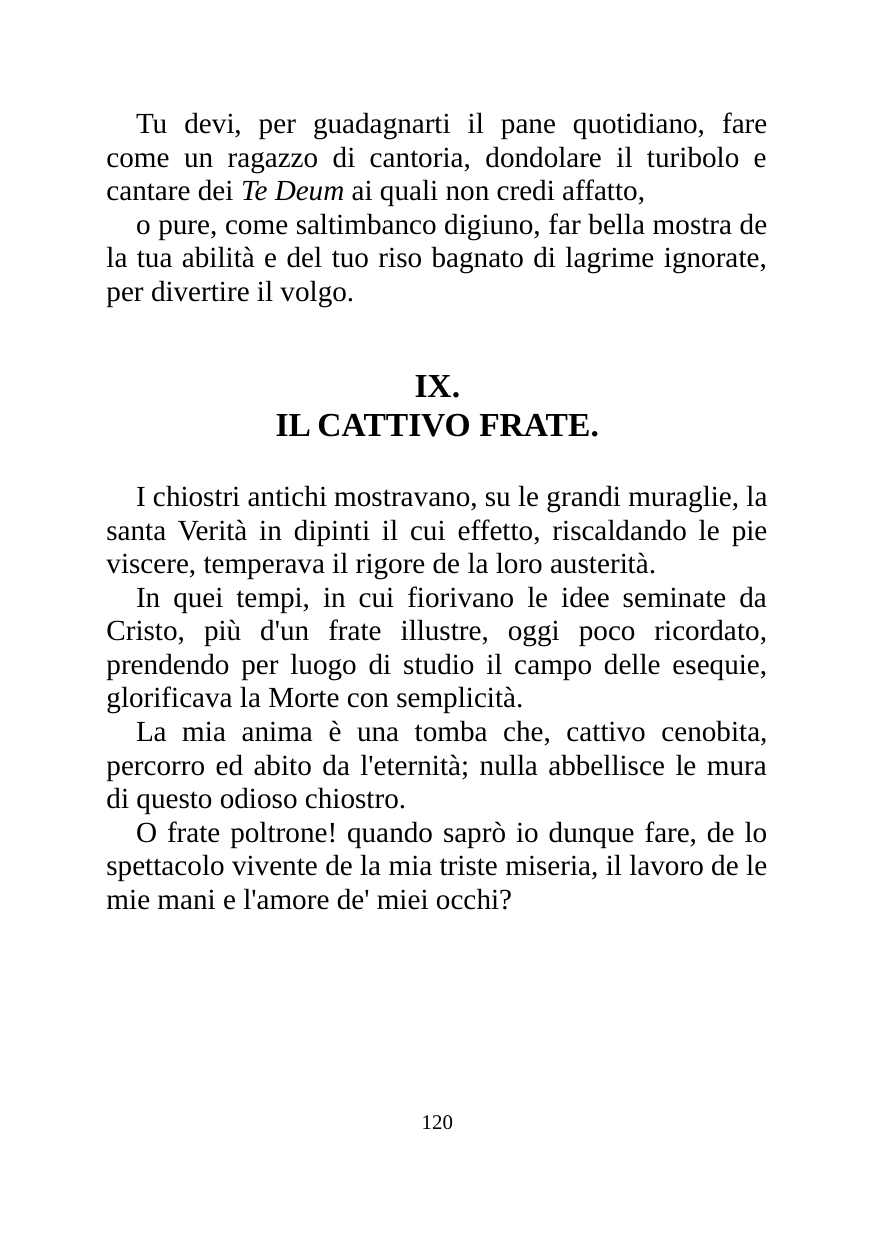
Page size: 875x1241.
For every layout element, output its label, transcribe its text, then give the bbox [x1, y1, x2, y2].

text In quei tempi, in cui fiorivano le idee seminate da Cristo, più d'un frate illustre, oggi poco ricordato, prendendo per luogo di studio il campo delle esequie, glorificava la Morte con semplicità. [106, 580, 768, 714]
text Tu devi, per guadagnarti il pane quotidiano, fare come un ragazzo di cantoria, dondolare il turibolo e cantare dei Te Deum ai quali non credi affatto, [106, 106, 768, 207]
text La mia anima è una tomba che, cattivo cenobita, percorro ed abito da l'eternità; nulla abbellisce le mura di questo odioso chiostro. [106, 714, 768, 815]
text I chiostri antichi mostravano, su le grandi muraglie, la santa Verità in dipinti il cui effetto, riscaldando le pie viscere, temperava il rigore de la loro austerità. [106, 479, 768, 580]
text O frate poltrone! quando saprò io dunque fare, de lo spettacolo vivente de la mia triste miseria, il lavoro de le mie mani e l'amore de' miei occhi? [106, 815, 768, 915]
text o pure, come saltimbanco digiuno, far bella mostra de la tua abilità e del tuo riso bagnato di lagrime ignorate, per divertire il volgo. [106, 207, 768, 307]
subtitle IX. IL CATTIVO FRATE. [106, 367, 768, 444]
